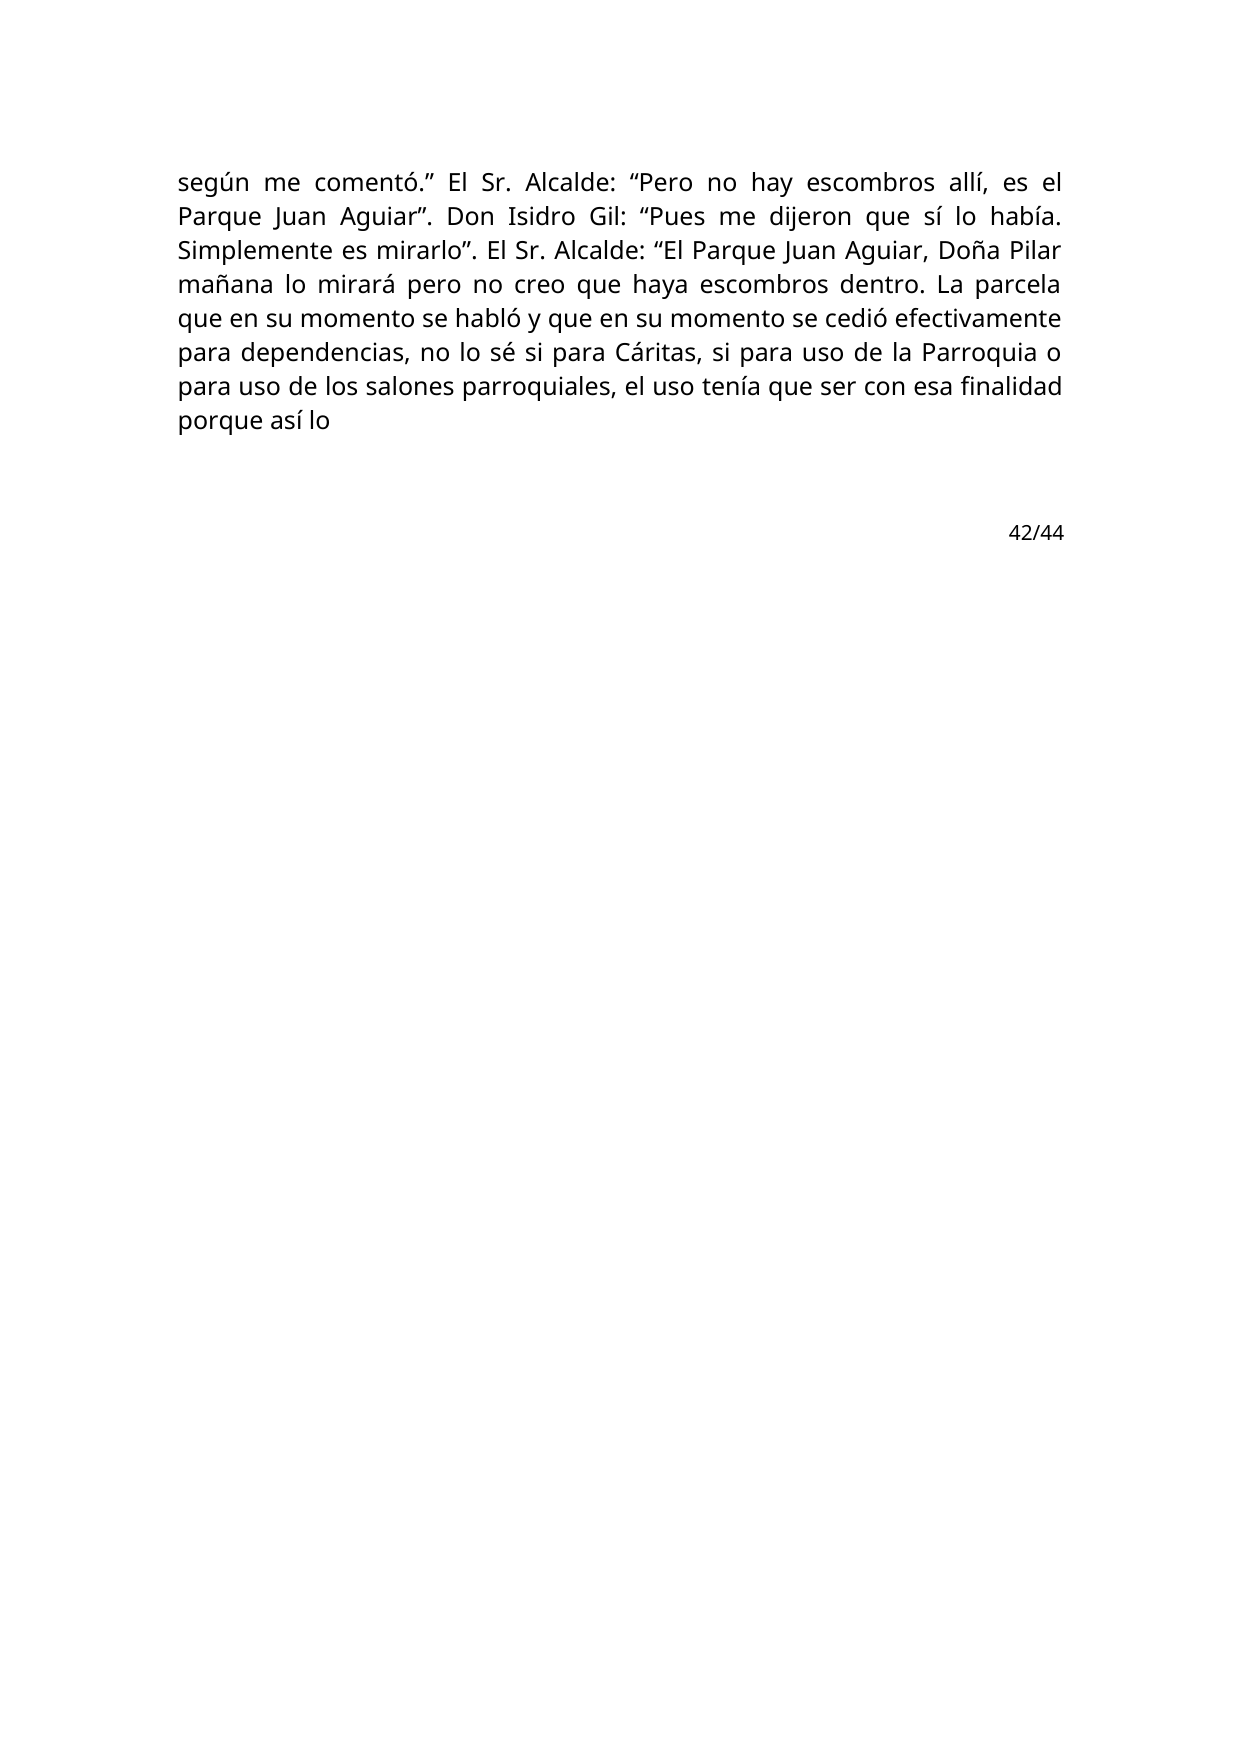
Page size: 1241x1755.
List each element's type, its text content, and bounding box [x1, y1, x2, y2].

text según me comentó.” El Sr. Alcalde: “Pero no hay escombros allí, es el Parque Juan Aguiar”. Don Isidro Gil: “Pues me dijeron que sí lo había. Simplemente es mirarlo”. El Sr. Alcalde: “El Parque Juan Aguiar, Doña Pilar mañana lo mirará pero no creo que haya escombros dentro. La parcela que en su momento se habló y que en su momento se cedió efectivamente para dependencias, no lo sé si para Cáritas, si para uso de la Parroquia o para uso de los salones parroquiales, el uso tenía que ser con esa finalidad porque así lo [177, 164, 1062, 437]
text 42/44 [58, 518, 1064, 546]
